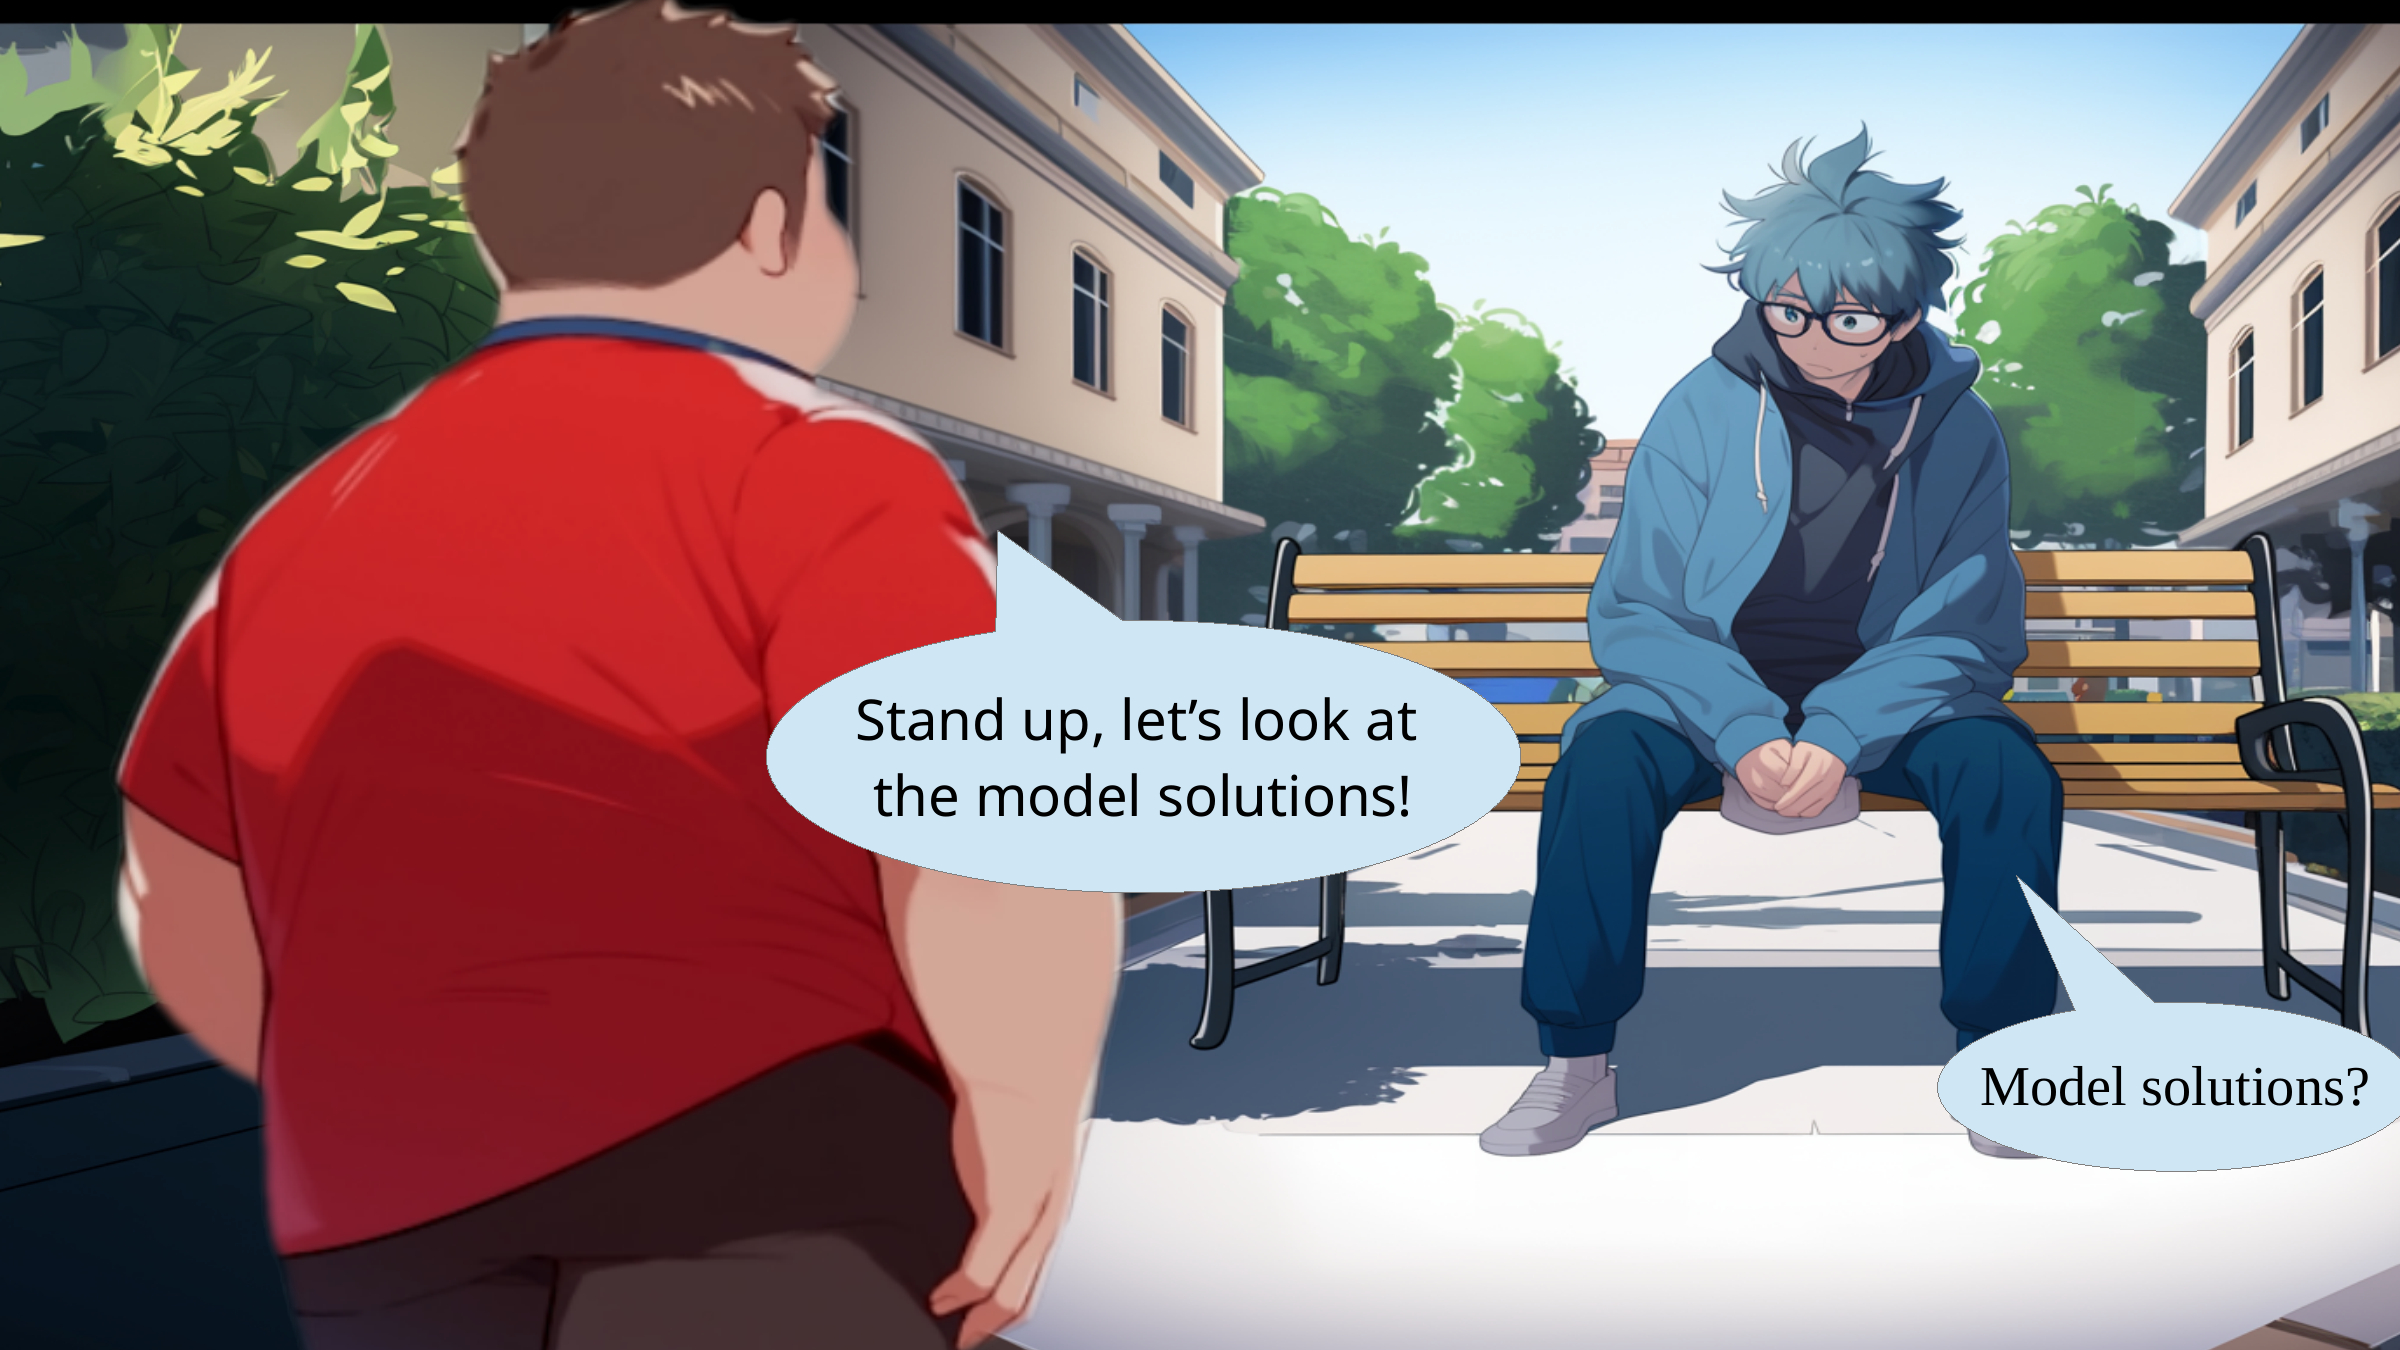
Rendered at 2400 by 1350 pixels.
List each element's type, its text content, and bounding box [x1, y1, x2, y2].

text_box Model solutions? [1937, 875, 2400, 1172]
text_box Stand up, let’s look at the model solutions! [766, 530, 1521, 893]
picture [0, 0, 2400, 1350]
